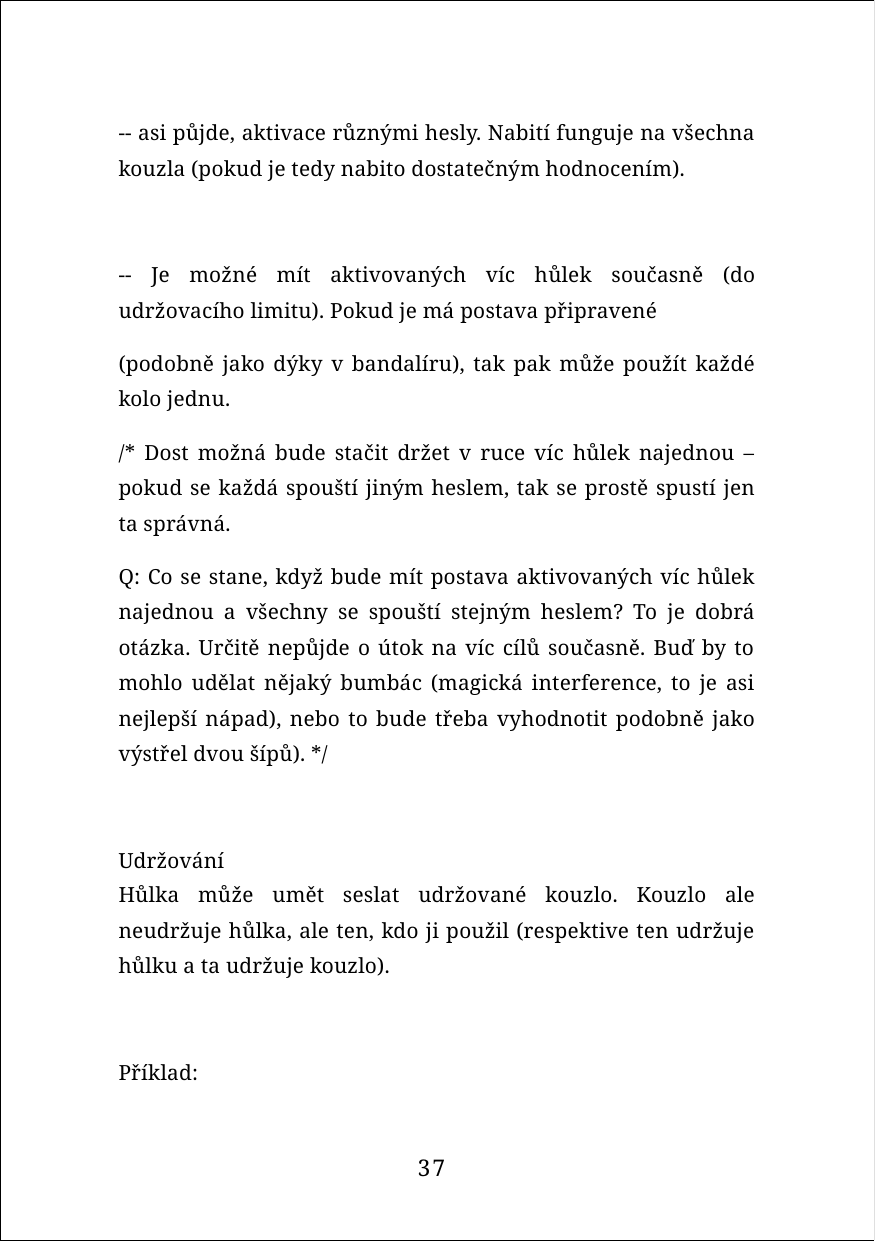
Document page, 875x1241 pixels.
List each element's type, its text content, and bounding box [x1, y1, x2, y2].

text /* Dost možná bude stačit držet v ruce víc hůlek najednou – pokud se každá spouští jiným heslem, tak se prostě spustí jen ta správná. [118, 438, 756, 537]
text Hůlka může umět seslat udržované kouzlo. Kouzlo ale neudržuje hůlka, ale ten, kdo ji použil (respektive ten udržuje hůlku a ta udržuje kouzlo). [118, 881, 756, 980]
text (podobně jako dýky v bandalíru), tak pak může použít každé kolo jednu. [118, 349, 756, 413]
text Q: Co se stane, když bude mít postava aktivovaných víc hůlek najednou a všechny se spouští stejným heslem? To je dobrá otázka. Určitě nepůjde o útok na víc cílů současně. Buď by to mohlo udělat nějaký bumbác (magická interference, to je asi nejlepší nápad), nebo to bude třeba vyhodnotit podobně jako výstřel dvou šípů). */ [118, 562, 756, 768]
text Příklad: [118, 1058, 756, 1086]
text -- asi půjde, aktivace různými hesly. Nabití funguje na všechna kouzla (pokud je tedy nabito dostatečným hodnocením). [118, 118, 756, 182]
text -- Je možné mít aktivovaných víc hůlek současně (do udržovacího limitu). Pokud je má postava připravené [118, 260, 756, 324]
subtitle Udržování [118, 846, 756, 874]
